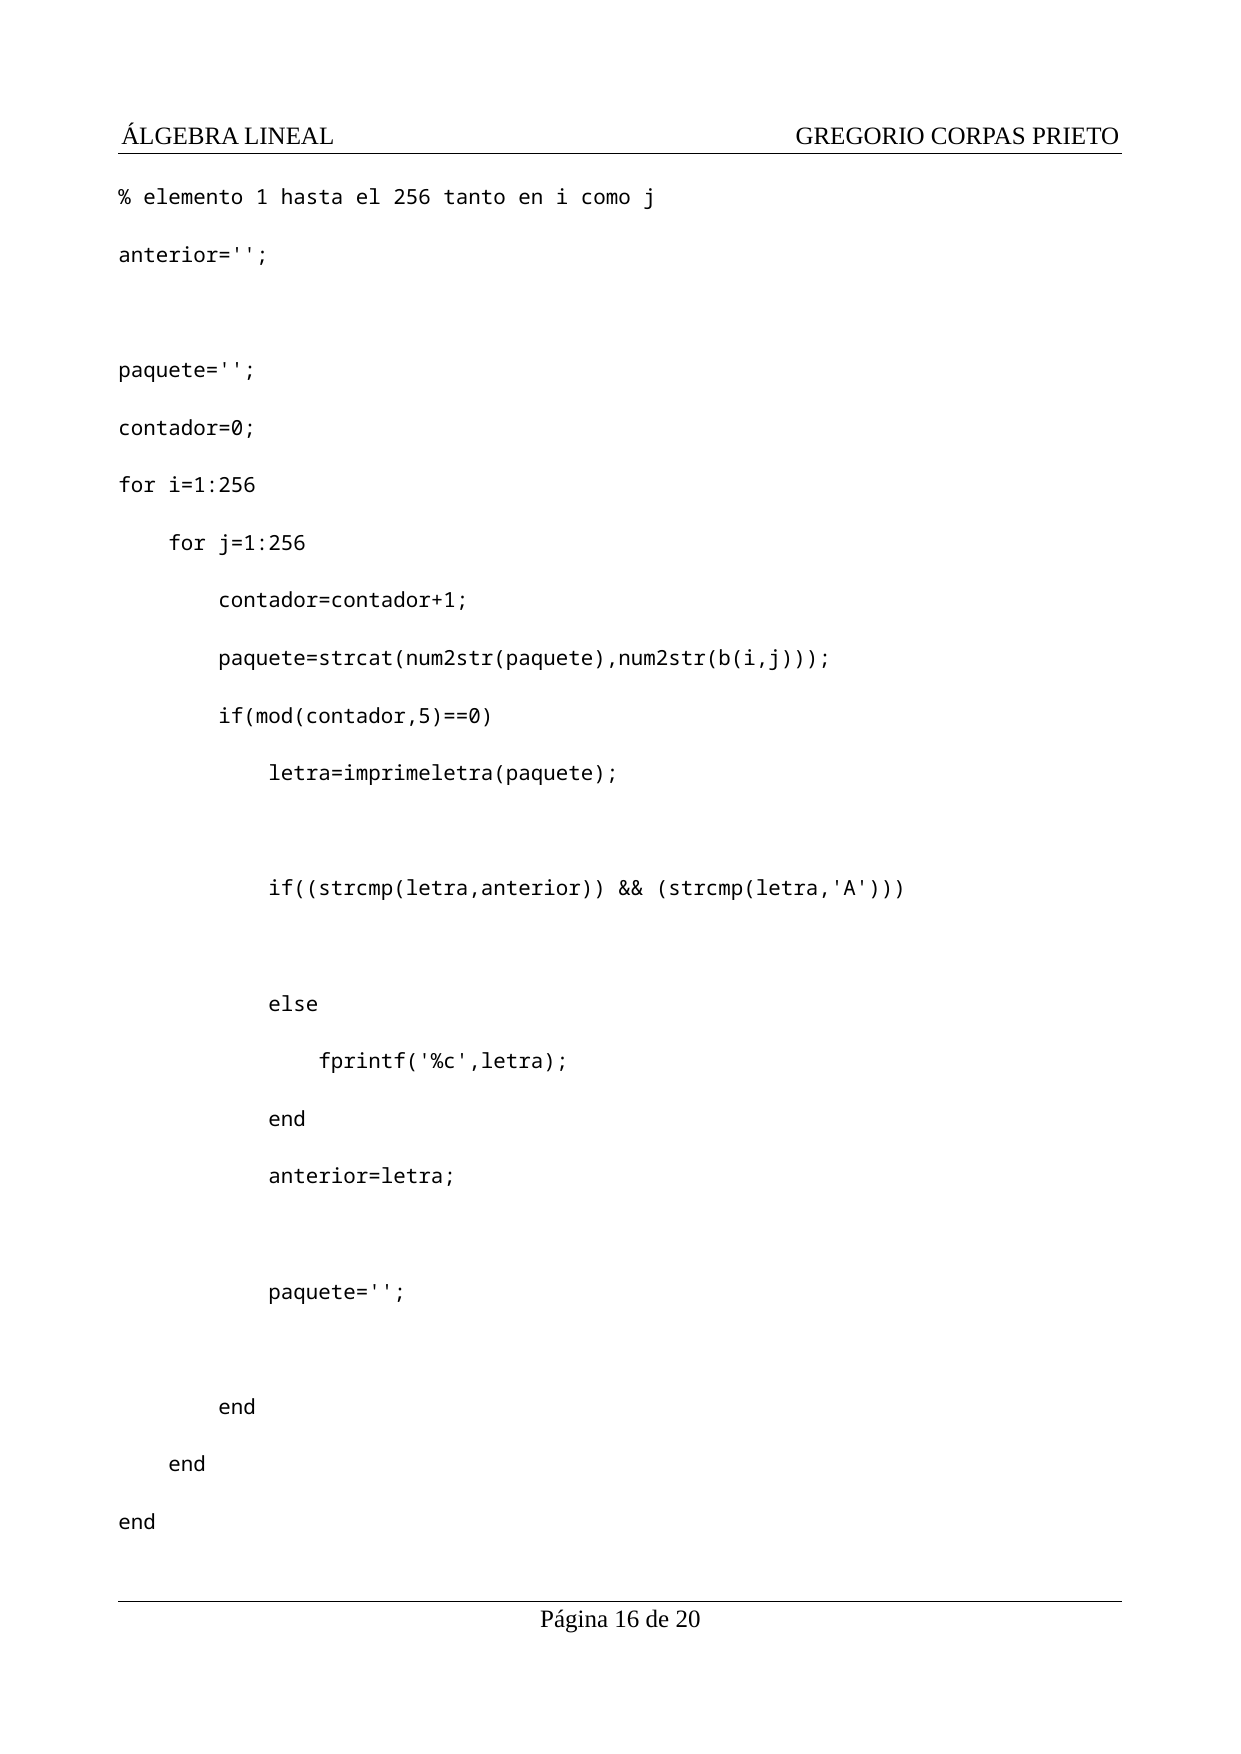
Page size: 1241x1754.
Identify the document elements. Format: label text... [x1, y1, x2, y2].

text fprintf('%c',letra); [118, 1046, 1122, 1075]
text paquete=strcat(num2str(paquete),num2str(b(i,j))); [118, 643, 1122, 672]
text end [118, 1507, 1122, 1536]
text anterior=''; [118, 240, 1122, 268]
text anterior=letra; [118, 1162, 1122, 1190]
text end [118, 1449, 1122, 1478]
text else [118, 989, 1122, 1017]
text contador=contador+1; [118, 586, 1122, 614]
text letra=imprimeletra(paquete); [118, 758, 1122, 787]
text if(mod(contador,5)==0) [118, 701, 1122, 729]
text end [118, 1392, 1122, 1420]
text if((strcmp(letra,anterior)) && (strcmp(letra,'A'))) [118, 873, 1122, 902]
text end [118, 1104, 1122, 1132]
text contador=0; [118, 413, 1122, 441]
text for i=1:256 [118, 470, 1122, 499]
text for j=1:256 [118, 528, 1122, 556]
text paquete=''; [118, 355, 1122, 383]
text % elemento 1 hasta el 256 tanto en i como j [118, 182, 1122, 211]
text paquete=''; [118, 1277, 1122, 1305]
